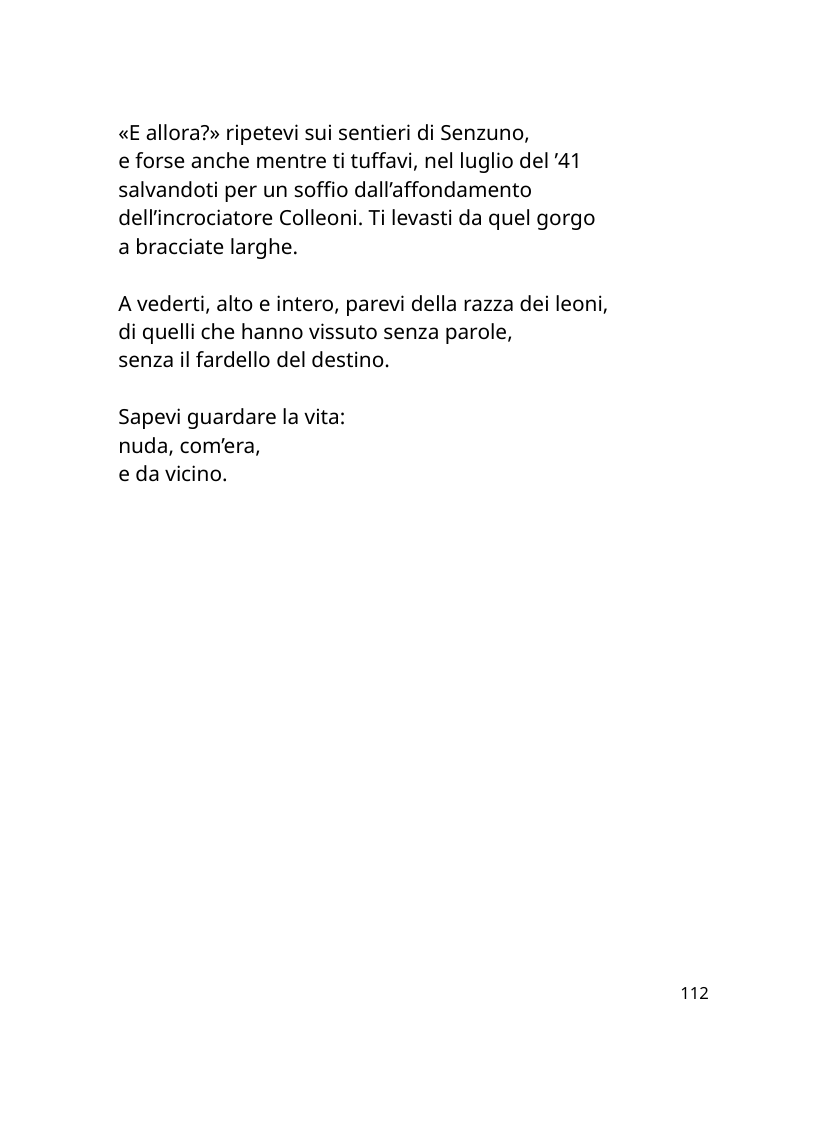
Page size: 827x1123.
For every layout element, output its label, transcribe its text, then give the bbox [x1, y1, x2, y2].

text senza il fardello del destino. [118, 346, 709, 374]
text dell’incrociatore Colleoni. Ti levasti da quel gorgo [118, 203, 709, 232]
text nuda, com’era, [118, 431, 709, 459]
text e forse anche mentre ti tuffavi, nel luglio del ʼ41 [118, 147, 709, 175]
text salvandoti per un soffio dall’affondamento [118, 175, 709, 203]
text «E allora?» ripetevi sui sentieri di Senzuno, [118, 118, 709, 147]
text Sapevi guardare la vita: [118, 402, 709, 431]
text e da vicino. [118, 459, 709, 488]
text A vederti, alto e intero, parevi della razza dei leoni, [118, 289, 709, 317]
text a bracciate larghe. [118, 232, 709, 260]
text di quelli che hanno vissuto senza parole, [118, 317, 709, 346]
